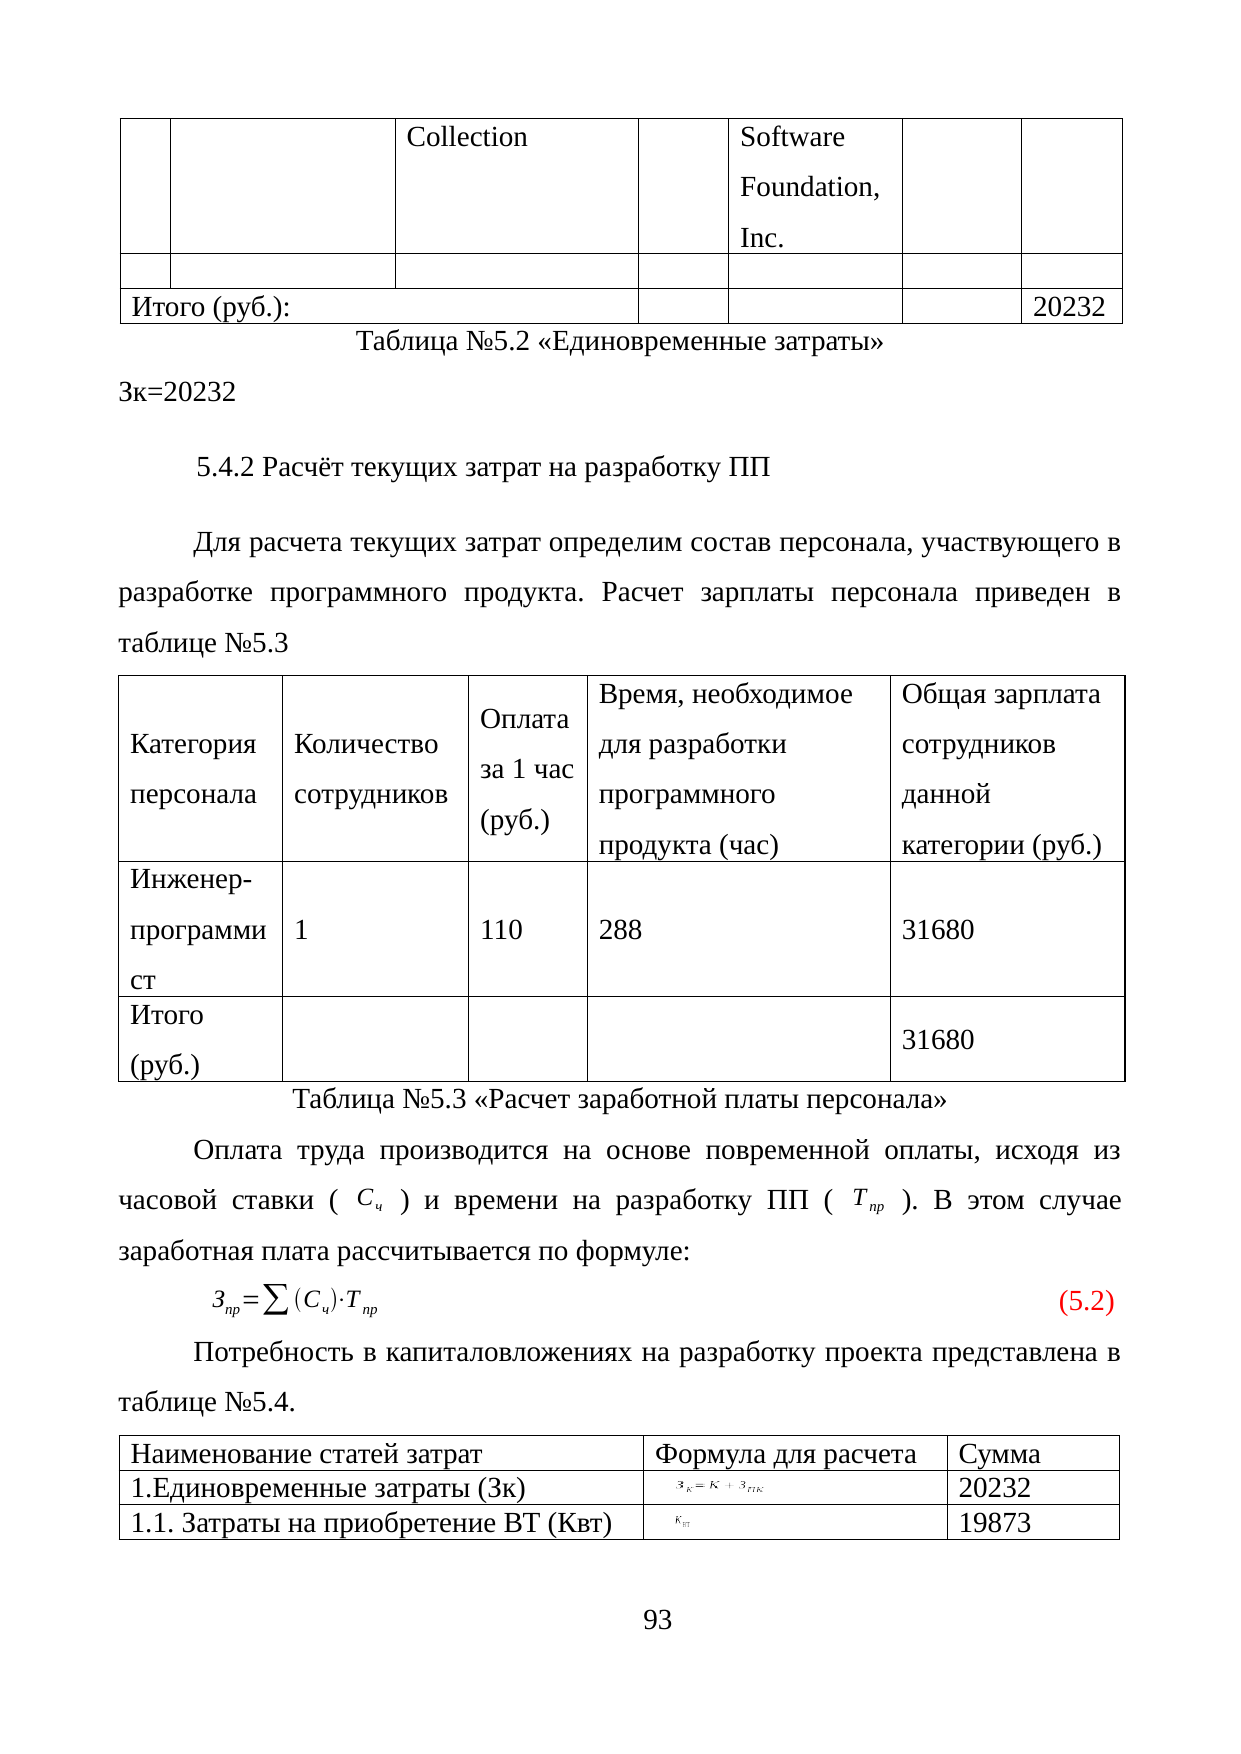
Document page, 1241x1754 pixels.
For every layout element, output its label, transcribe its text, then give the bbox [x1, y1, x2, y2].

table_cell [588, 997, 890, 1081]
table_cell 1.1. Затраты на приобретение ВТ (Квт) [120, 1505, 643, 1539]
text (5.2) [118, 1283, 1122, 1317]
table_cell Software Foundation, Inc. [729, 119, 902, 253]
table_cell 20232 [1022, 289, 1122, 322]
table_cell Итого (руб.) [119, 997, 282, 1081]
table_cell [121, 254, 170, 288]
table_header Количество сотрудников [283, 676, 468, 861]
table_cell [903, 254, 1021, 288]
table_cell [121, 119, 170, 253]
table_cell [283, 997, 468, 1081]
text Для расчета текущих затрат определим состав персонала, участвующего в разработке программного продукта. Расчет зарплаты персонала приведен в таблице №5.3 [118, 524, 1122, 658]
table_cell 110 [469, 862, 587, 996]
text Потребность в капиталовложениях на разработку проекта представлена в таблице №5.4. [118, 1334, 1122, 1418]
table_header Оплата за 1 час (руб.) [469, 676, 587, 861]
text Оплата труда производится на основе повременной оплаты, исходя из часовой ставки () и времени на разработку ПП (). В этом случае заработная плата рассчитывается по формуле: [118, 1132, 1122, 1266]
table_cell [1022, 119, 1122, 253]
table_cell 20232 [948, 1471, 1119, 1504]
table_cell [396, 254, 638, 288]
table_header Наименование статей затрат [120, 1436, 643, 1469]
table_cell [639, 119, 728, 253]
table_cell Инженер-программист [119, 862, 282, 996]
table_cell [789, 1471, 947, 1504]
table_header Время, необходимое для разработки программного продукта (час) [588, 676, 890, 861]
table_header Формула для расчета [644, 1436, 947, 1469]
table_cell [903, 289, 1021, 322]
table_cell 19873 [948, 1505, 1119, 1539]
text Зк=20232 [118, 374, 1122, 407]
table_cell Collection [396, 119, 638, 253]
table_cell [644, 1471, 655, 1504]
table_cell [644, 1505, 947, 1539]
subtitle Расчёт текущих затрат на разработку ПП [189, 449, 1122, 482]
table_cell [903, 119, 1021, 253]
table_cell 288 [588, 862, 890, 996]
table_cell [171, 119, 395, 253]
table_header Сумма [948, 1436, 1119, 1469]
table_header Категория персонала [119, 676, 282, 861]
table_cell [639, 289, 728, 322]
table_cell [1022, 254, 1122, 288]
table_cell 31680 [891, 997, 1124, 1081]
table_cell [171, 254, 395, 288]
table_cell [639, 254, 728, 288]
table_cell 31680 [891, 862, 1124, 996]
table_cell [729, 254, 902, 288]
table_cell Итого (руб.): [121, 289, 638, 322]
table_header Общая зарплата сотрудников данной категории (руб.) [891, 676, 1124, 861]
table_cell [469, 997, 587, 1081]
text Таблица №5.2 «Единовременные затраты» [118, 323, 1122, 357]
text Таблица №5.3 «Расчет заработной платы персонала» [118, 1082, 1122, 1115]
table_cell [729, 289, 902, 322]
table_cell 1.Единовременные затраты (Зк) [120, 1471, 643, 1504]
table_cell 1 [283, 862, 468, 996]
